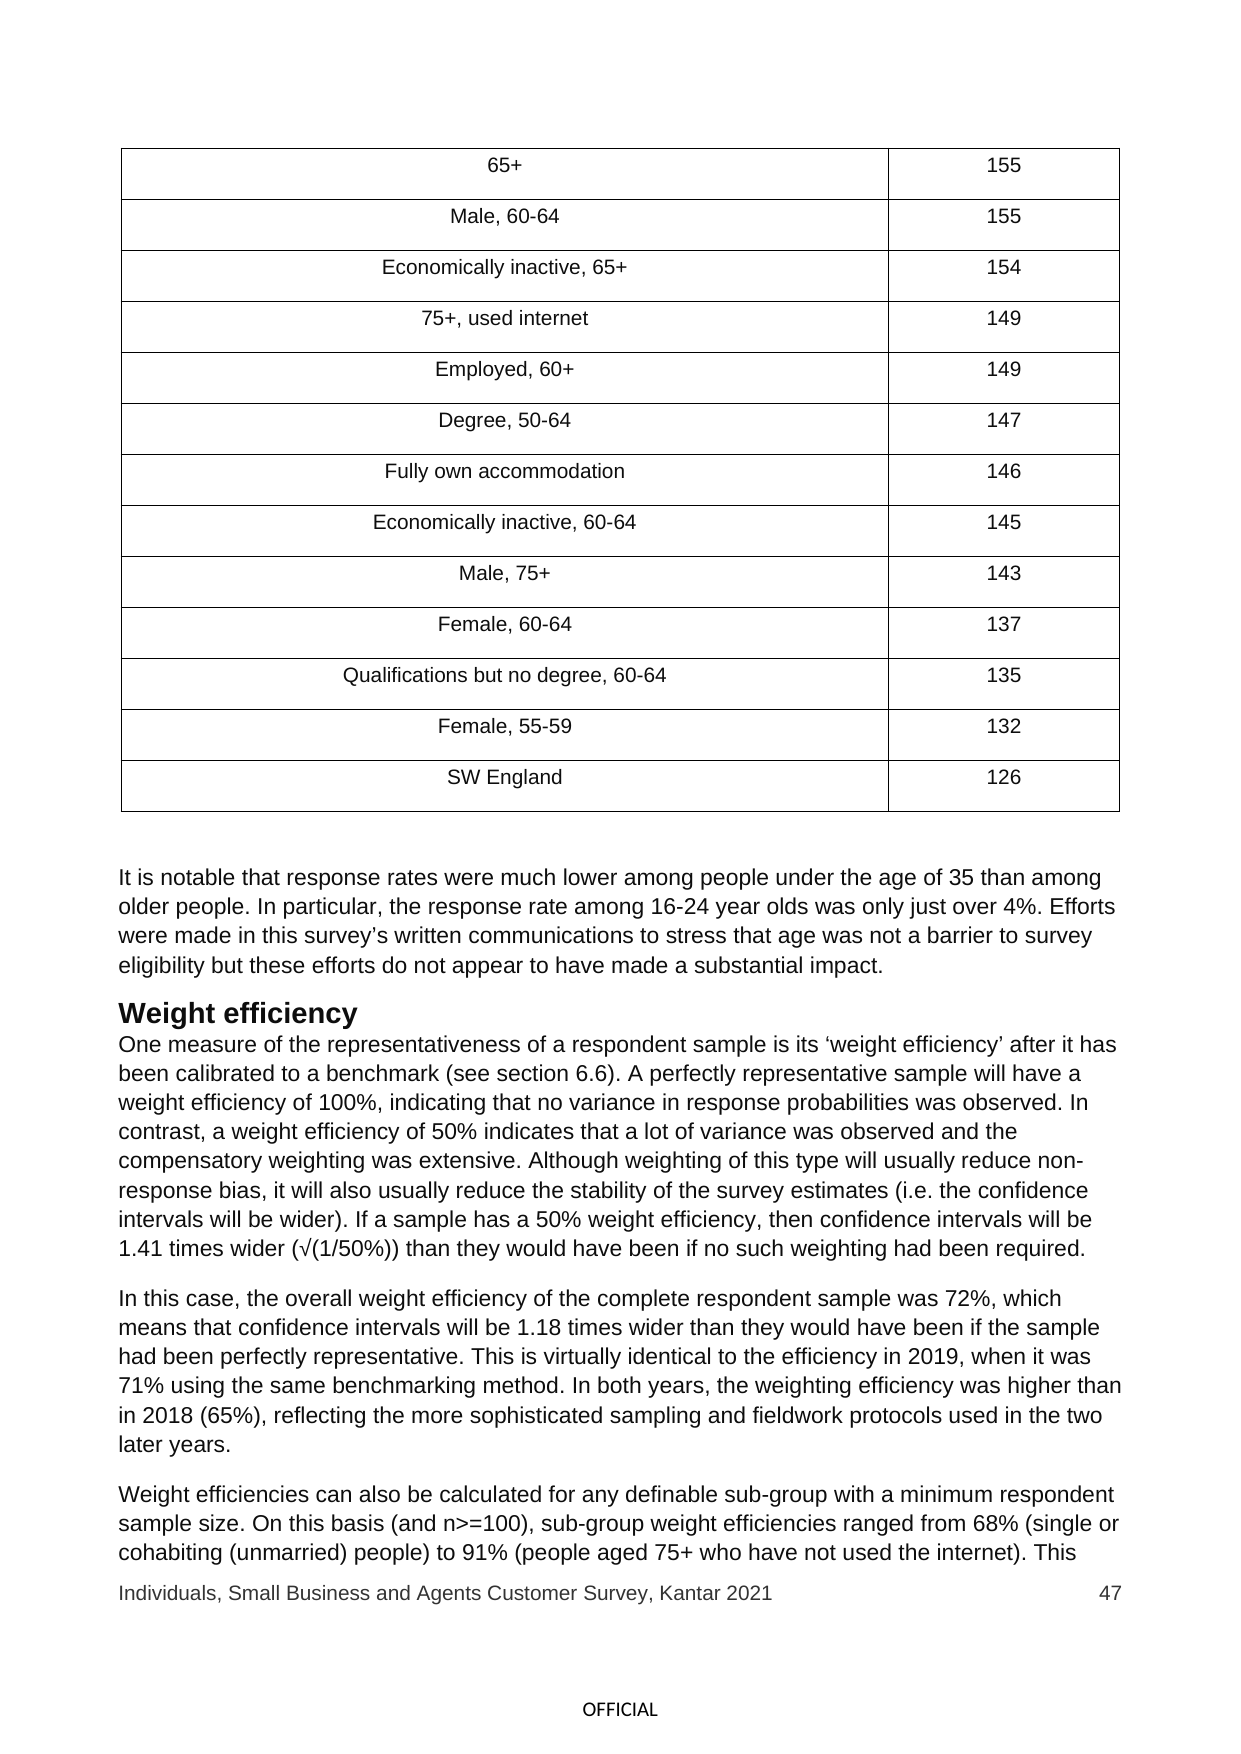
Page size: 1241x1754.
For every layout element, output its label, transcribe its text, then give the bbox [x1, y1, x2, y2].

table_cell Economically inactive, 65+ [122, 251, 888, 301]
text It is notable that response rates were much lower among people under the age of 35 than among older people. In particular, the response rate among 16-24 year olds was only just over 4%. Efforts were made in this survey’s written communications to stress that age was not a barrier to survey eligibility but these efforts do not appear to have made a substantial impact. [118, 862, 1122, 979]
text Weight efficiencies can also be calculated for any definable sub-group with a minimum respondent sample size. On this basis (and n>=100), sub-group weight efficiencies ranged from 68% (single or cohabiting (unmarried) people) to 91% (people aged 75+ who have not used the internet). This [118, 1479, 1122, 1566]
table_cell SW England [122, 761, 888, 811]
table_cell Male, 60-64 [122, 200, 888, 250]
table_cell 155 [889, 149, 1119, 199]
table_cell 75+, used internet [122, 302, 888, 352]
table_cell Male, 75+ [122, 557, 888, 607]
table_cell 154 [889, 251, 1119, 301]
table_cell 137 [889, 608, 1119, 658]
table_cell 146 [889, 455, 1119, 505]
table_cell 155 [889, 200, 1119, 250]
table_cell 65+ [122, 149, 888, 199]
table_cell Female, 60-64 [122, 608, 888, 658]
text One measure of the representativeness of a respondent sample is its ‘weight efficiency’ after it has been calibrated to a benchmark (see section 6.6). A perfectly representative sample will have a weight efficiency of 100%, indicating that no variance in response probabilities was observed. In contrast, a weight efficiency of 50% indicates that a lot of variance was observed and the compensatory weighting was extensive. Although weighting of this type will usually reduce non-response bias, it will also usually reduce the stability of the survey estimates (i.e. the confidence intervals will be wider). If a sample has a 50% weight efficiency, then confidence intervals will be 1.41 times wider (√(1/50%)) than they would have been if no such weighting had been required. [118, 1029, 1122, 1262]
subtitle Weight efficiency [118, 1000, 1122, 1029]
table_cell 135 [889, 659, 1119, 709]
table_cell Employed, 60+ [122, 353, 888, 403]
table_cell 147 [889, 404, 1119, 454]
text In this case, the overall weight efficiency of the complete respondent sample was 72%, which means that confidence intervals will be 1.18 times wider than they would have been if the sample had been perfectly representative. This is virtually identical to the efficiency in 2019, when it was 71% using the same benchmarking method. In both years, the weighting efficiency was higher than in 2018 (65%), reflecting the more sophisticated sampling and fieldwork protocols used in the two later years. [118, 1283, 1122, 1458]
table_cell Female, 55-59 [122, 710, 888, 760]
table_cell 132 [889, 710, 1119, 760]
table_cell Degree, 50-64 [122, 404, 888, 454]
table_cell 149 [889, 302, 1119, 352]
table_cell 126 [889, 761, 1119, 811]
table_cell Fully own accommodation [122, 455, 888, 505]
table_cell Economically inactive, 60-64 [122, 506, 888, 556]
table_cell 143 [889, 557, 1119, 607]
table_cell 145 [889, 506, 1119, 556]
table_cell Qualifications but no degree, 60-64 [122, 659, 888, 709]
table_cell 149 [889, 353, 1119, 403]
